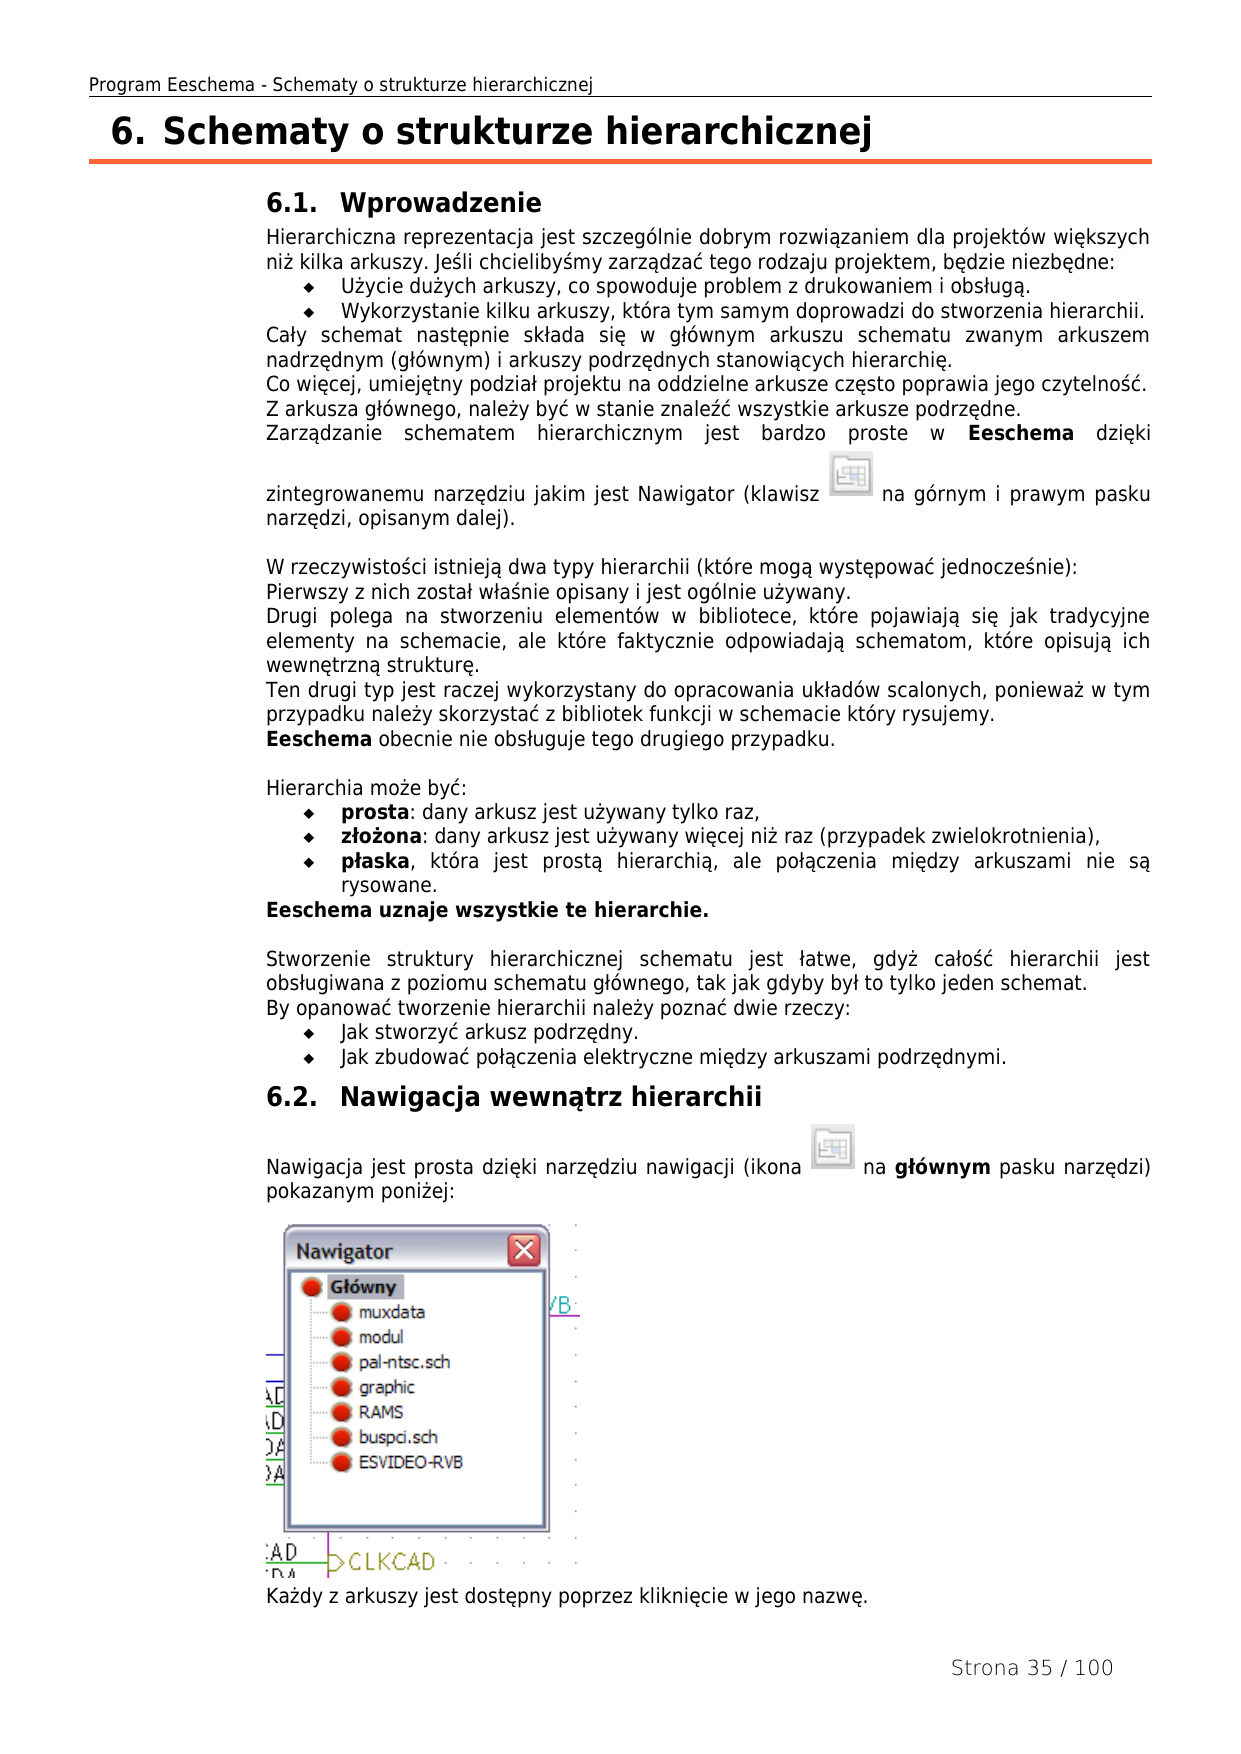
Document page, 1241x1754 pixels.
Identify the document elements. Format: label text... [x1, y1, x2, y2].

text Hierarchiczna reprezentacja jest szczególnie dobrym rozwiązaniem dla projektów większych niż kilka arkuszy. Jeśli chcielibyśmy zarządzać tego rodzaju projektem, będzie niezbędne: [266, 225, 1152, 274]
text Co więcej, umiejętny podział projektu na oddzielne arkusze często poprawia jego czytelność. [266, 372, 1152, 397]
text Ten drugi typ jest raczej wykorzystany do opracowania układów scalonych, ponieważ w tym przypadku należy skorzystać z bibliotek funkcji w schemacie który rysujemy. [266, 678, 1152, 727]
list Jak stworzyć arkusz podrzędny. [303, 1020, 1152, 1045]
list Wykorzystanie kilku arkuszy, która tym samym doprowadzi do stworzenia hierarchii. [303, 299, 1152, 323]
text Hierarchia może być: [266, 776, 1152, 800]
subtitle Nawigacja wewnątrz hierarchii [266, 1081, 1152, 1112]
list płaska, która jest prostą hierarchią, ale połączenia między arkuszami nie są rysowane. [303, 849, 1152, 898]
list złożona: dany arkusz jest używany więcej niż raz (przypadek zwielokrotnienia), [303, 824, 1152, 849]
text Nawigacja jest prosta dzięki narzędziu nawigacji (ikona na głównym pasku narzędzi) pokazanym poniżej: [266, 1118, 1152, 1203]
text Cały schemat następnie składa się w głównym arkuszu schematu zwanym arkuszem nadrzędnym (głównym) i arkuszy podrzędnych stanowiących hierarchię. [266, 323, 1152, 372]
text Eeschema obecnie nie obsługuje tego drugiego przypadku. [266, 727, 1152, 751]
text Drugi polega na stworzeniu elementów w bibliotece, które pojawiają się jak tradycyjne elementy na schemacie, ale które faktycznie odpowiadają schematom, które opisują ich wewnętrzną strukturę. [266, 604, 1152, 678]
text Stworzenie struktury hierarchicznej schematu jest łatwe, gdyż całość hierarchii jest obsługiwana z poziomu schematu głównego, tak jak gdyby był to tylko jeden schemat. [266, 947, 1152, 996]
text W rzeczywistości istnieją dwa typy hierarchii (które mogą występować jednocześnie): [266, 555, 1152, 580]
picture [265, 1209, 580, 1578]
picture [829, 451, 874, 496]
text Eeschema uznaje wszystkie te hierarchie. [266, 898, 1152, 922]
list Użycie dużych arkuszy, co spowoduje problem z drukowaniem i obsługą. [303, 274, 1152, 299]
list prosta: dany arkusz jest używany tylko raz, [303, 800, 1152, 824]
picture [811, 1124, 855, 1169]
text Pierwszy z nich został właśnie opisany i jest ogólnie używany. [266, 580, 1152, 604]
list Jak zbudować połączenia elektryczne między arkuszami podrzędnymi. [303, 1045, 1152, 1069]
text Z arkusza głównego, należy być w stanie znaleźć wszystkie arkusze podrzędne. [266, 397, 1152, 421]
text Każdy z arkuszy jest dostępny poprzez kliknięcie w jego nazwę. [266, 1584, 1152, 1608]
subtitle Wprowadzenie [266, 188, 1152, 219]
text Zarządzanie schematem hierarchicznym jest bardzo proste w Eeschema dzięki zintegrowanemu narzędziu jakim jest Nawigator (klawisz na górnym i prawym pasku narzędzi, opisanym dalej). [266, 421, 1152, 531]
text By opanować tworzenie hierarchii należy poznać dwie rzeczy: [266, 996, 1152, 1020]
subtitle Schematy o strukturze hierarchicznej [88, 103, 1152, 164]
